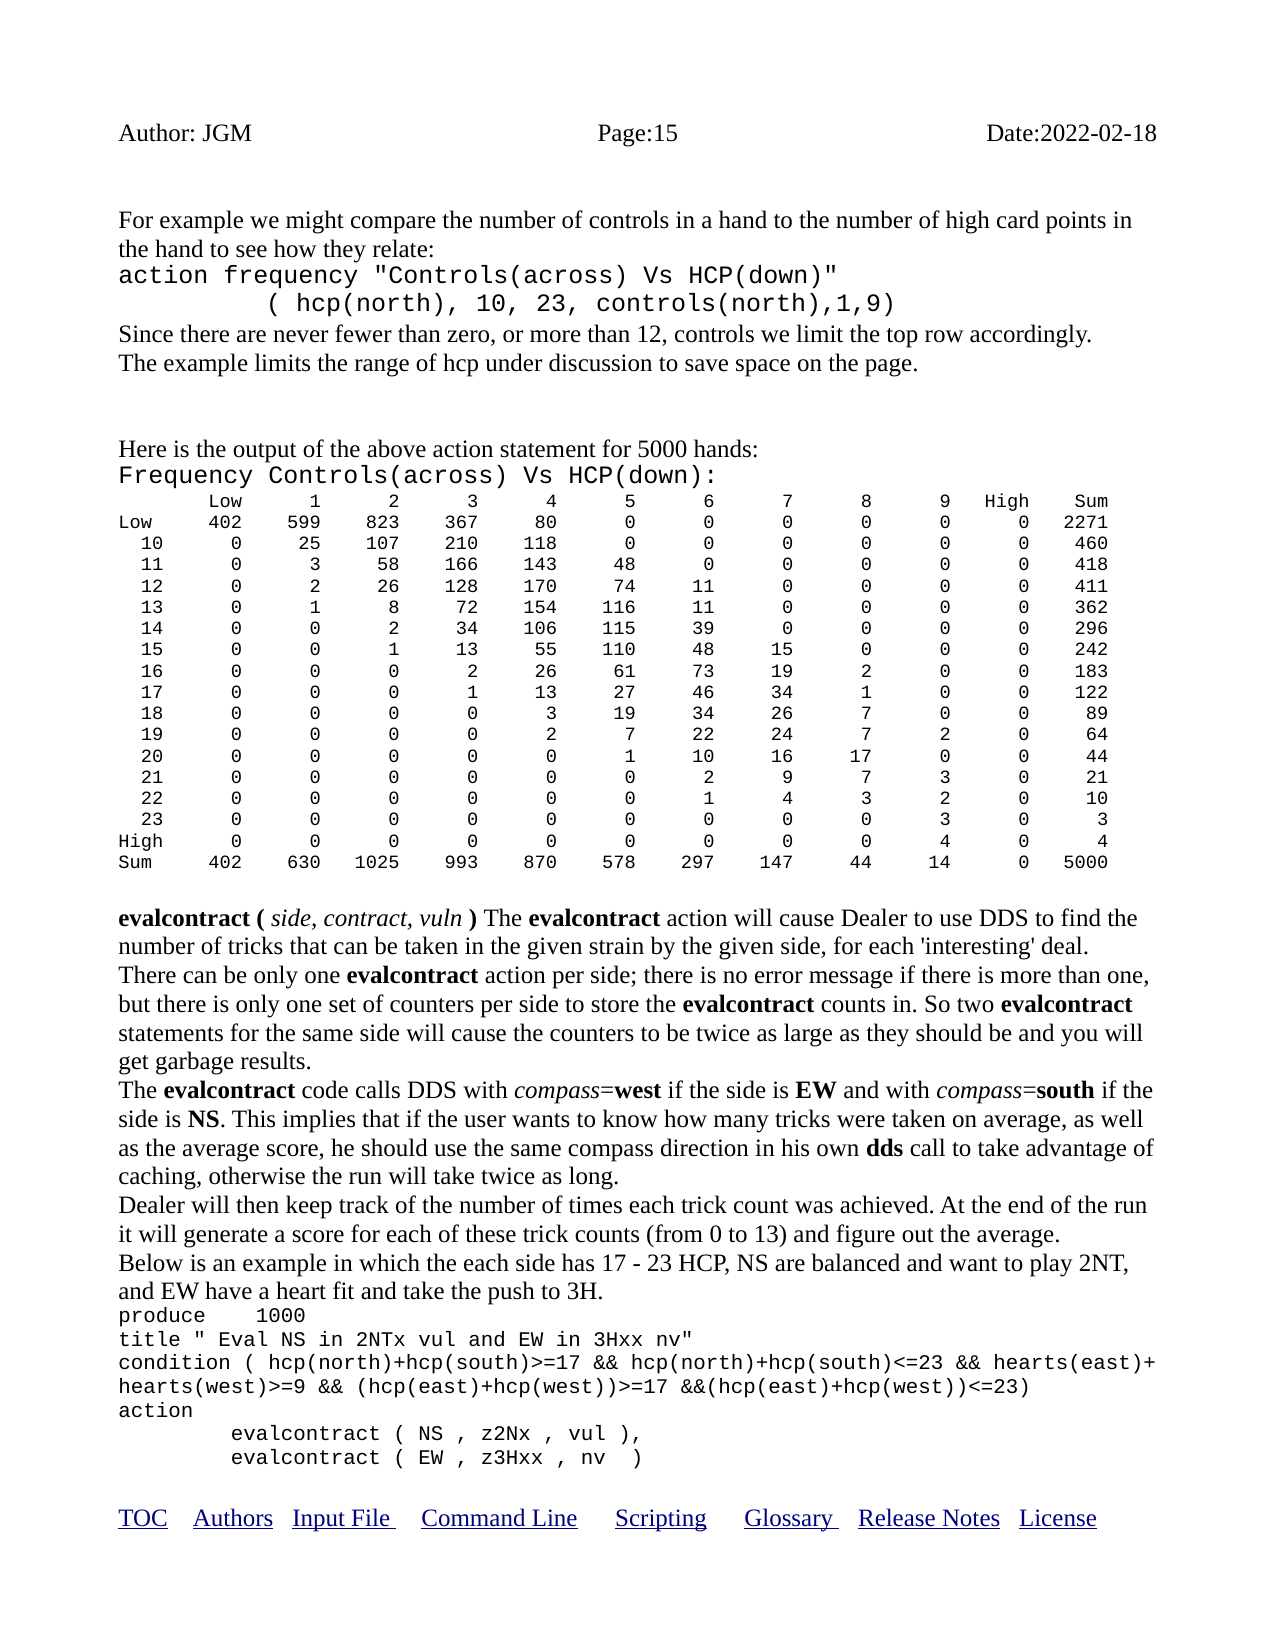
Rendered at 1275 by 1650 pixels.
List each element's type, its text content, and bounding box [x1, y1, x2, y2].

text 16 0 0 0 2 26 61 73 19 2 0 0 183 [118, 661, 1157, 683]
text 20 0 0 0 0 0 1 10 16 17 0 0 44 [118, 746, 1157, 768]
text 14 0 0 2 34 106 115 39 0 0 0 0 296 [118, 619, 1157, 640]
text The evalcontract code calls DDS with compass=west if the side is EW and with compass=south if the side is NS. This implies that if the user wants to know how many tricks were taken on average, as well as the average score, he should use the same compass direction in his own dds call to take advantage of caching, otherwise the run will take twice as long. [118, 1075, 1157, 1190]
text Dealer will then keep track of the number of times each trick count was achieved. At the end of the run it will generate a score for each of these trick counts (from 0 to 13) and figure out the average. [118, 1190, 1157, 1248]
text Here is the output of the above action statement for 5000 hands: [118, 434, 1157, 463]
text Frequency Controls(across) Vs HCP(down): [118, 463, 1157, 491]
text 13 0 1 8 72 154 116 11 0 0 0 0 362 [118, 598, 1157, 619]
text The example limits the range of hcp under discussion to save space on the page. [118, 348, 1157, 377]
text 10 0 25 107 210 118 0 0 0 0 0 0 460 [118, 534, 1157, 555]
text 17 0 0 0 1 13 27 46 34 1 0 0 122 [118, 683, 1157, 704]
text Since there are never fewer than zero, or more than 12, controls we limit the top row accordingly. [118, 319, 1157, 348]
text Below is an example in which the each side has 17 - 23 HCP, NS are balanced and want to play 2NT, and EW have a heart fit and take the push to 3H. [118, 1248, 1157, 1305]
text 15 0 0 1 13 55 110 48 15 0 0 0 242 [118, 640, 1157, 661]
text 19 0 0 0 0 2 7 22 24 7 2 0 64 [118, 725, 1157, 746]
text evalcontract ( NS , z2Nx , vul ), [118, 1423, 1157, 1447]
text Sum 402 630 1025 993 870 578 297 147 44 14 0 5000 [118, 853, 1157, 874]
text 23 0 0 0 0 0 0 0 0 0 3 0 3 [118, 810, 1157, 831]
text 11 0 3 58 166 143 48 0 0 0 0 0 418 [118, 555, 1157, 576]
text 18 0 0 0 0 3 19 34 26 7 0 0 89 [118, 704, 1157, 725]
text 12 0 2 26 128 170 74 11 0 0 0 0 411 [118, 576, 1157, 598]
text Low 1 2 3 4 5 6 7 8 9 High Sum [118, 491, 1157, 513]
text action frequency "Controls(across) Vs HCP(down)" [118, 263, 1157, 291]
text For example we might compare the number of controls in a hand to the number of high card points in the hand to see how they relate: [118, 205, 1157, 263]
text produce 1000 [118, 1305, 1157, 1329]
text 21 0 0 0 0 0 0 2 9 7 3 0 21 [118, 768, 1157, 789]
text 22 0 0 0 0 0 0 1 4 3 2 0 10 [118, 789, 1157, 810]
text High 0 0 0 0 0 0 0 0 0 4 0 4 [118, 831, 1157, 853]
text evalcontract ( side, contract, vuln ) The evalcontract action will cause Dealer to use DDS to find the number of tricks that can be taken in the given strain by the given side, for each 'interesting' deal. There can be only one evalcontract action per side; there is no error message if there is more than one, but there is only one set of counters per side to store the evalcontract counts in. So two evalcontract statements for the same side will cause the counters to be twice as large as they should be and you will get garbage results. [118, 903, 1157, 1075]
text hearts(west)>=9 && (hcp(east)+hcp(west))>=17 &&(hcp(east)+hcp(west))<=23) [118, 1376, 1157, 1400]
text title " Eval NS in 2NTx vul and EW in 3Hxx nv" [118, 1329, 1157, 1352]
text action [118, 1400, 1157, 1423]
text ( hcp(north), 10, 23, controls(north),1,9) [118, 291, 1157, 319]
text evalcontract ( EW , z3Hxx , nv ) [118, 1447, 1157, 1471]
text Low 402 599 823 367 80 0 0 0 0 0 0 2271 [118, 513, 1157, 534]
text condition ( hcp(north)+hcp(south)>=17 && hcp(north)+hcp(south)<=23 && hearts(east)+ [118, 1352, 1157, 1376]
